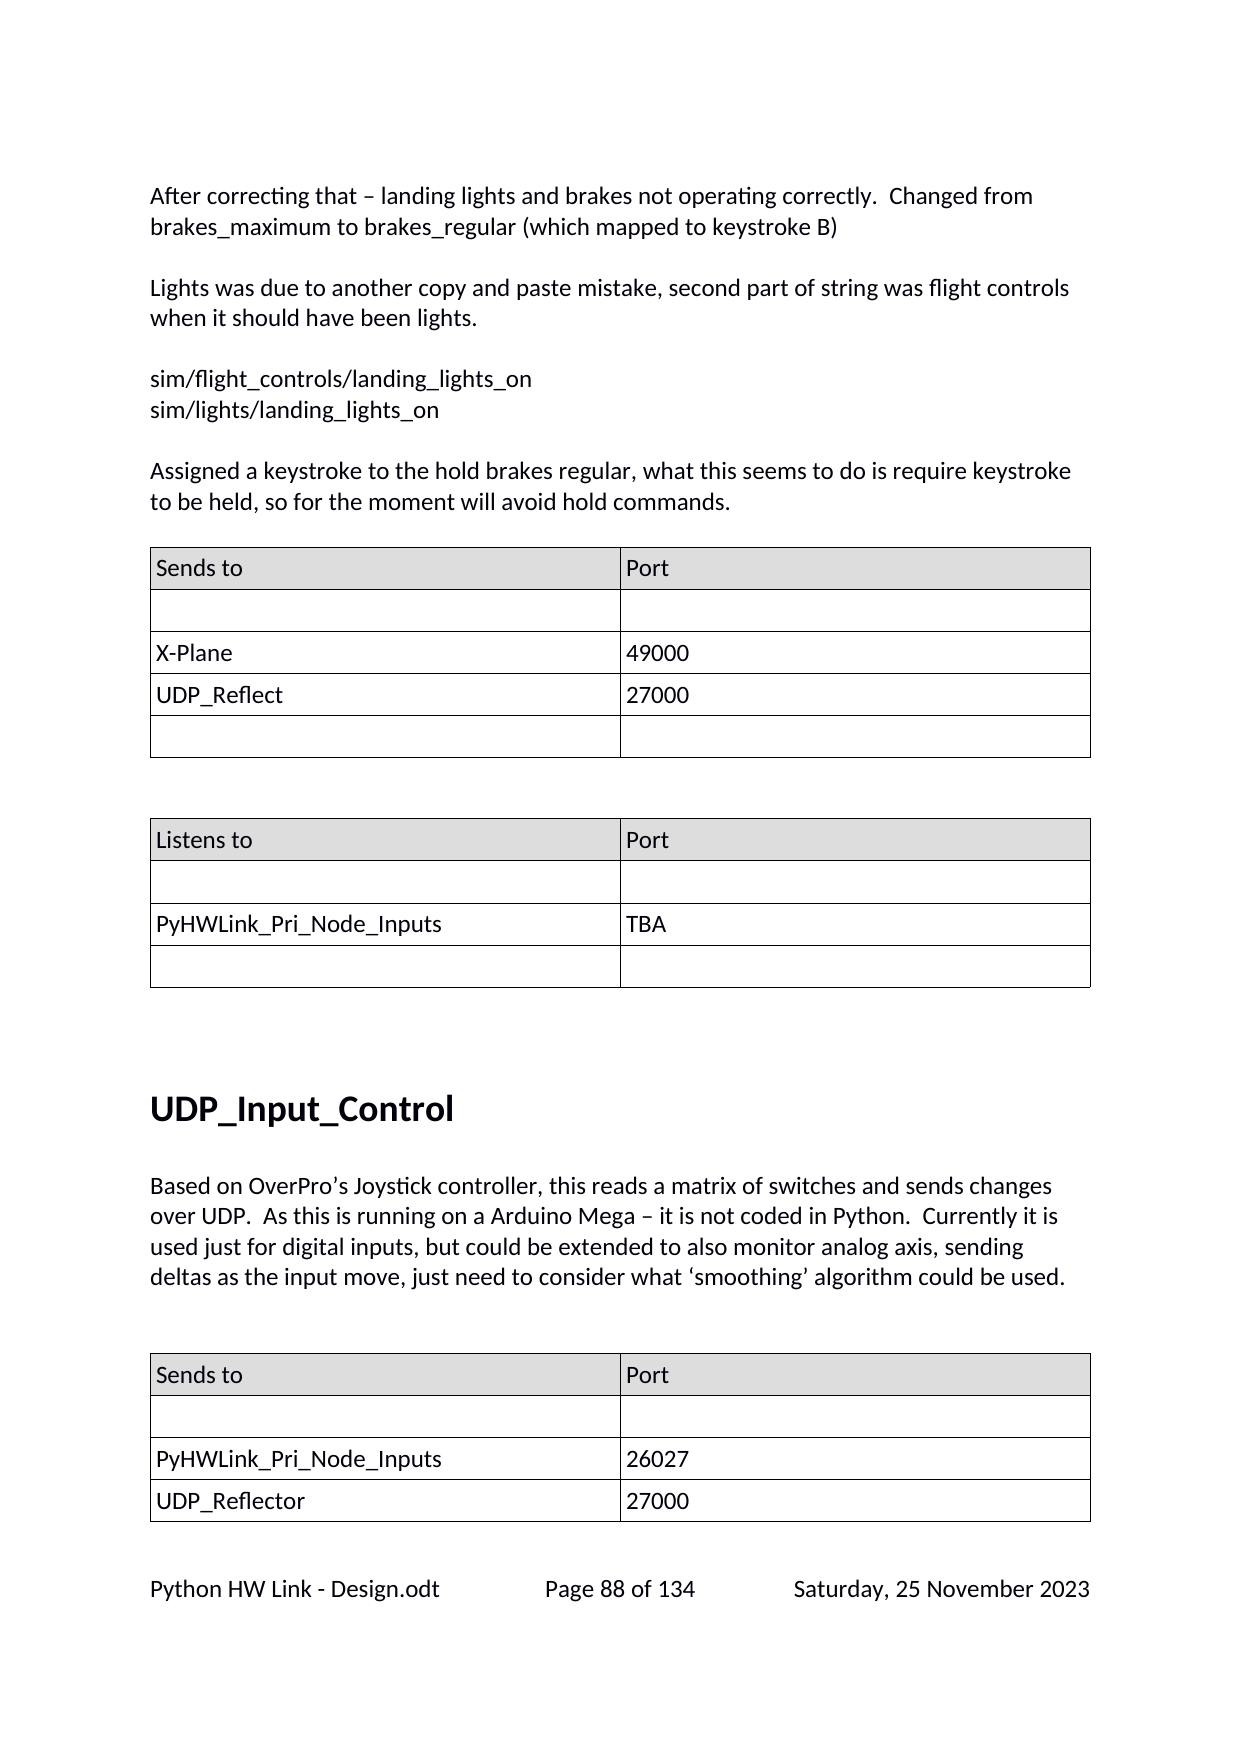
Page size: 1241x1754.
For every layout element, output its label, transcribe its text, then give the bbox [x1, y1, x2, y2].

text Lights was due to another copy and paste mistake, second part of string was flight controls when it should have been lights. [150, 272, 1090, 333]
text Assigned a keystroke to the hold brakes regular, what this seems to do is require keystroke to be held, so for the moment will avoid hold commands. [150, 455, 1090, 516]
table_header Sends to [151, 548, 620, 589]
table_cell [621, 1396, 1090, 1437]
table_cell [151, 861, 620, 902]
table_cell [151, 946, 620, 987]
table_cell 26027 [621, 1438, 1090, 1479]
table_cell [151, 716, 620, 757]
text sim/flight_controls/landing_lights_on [150, 364, 1090, 394]
table_cell 27000 [621, 1480, 1090, 1521]
table_cell 27000 [621, 674, 1090, 715]
table_header Port [621, 1354, 1090, 1395]
table_cell UDP_Reflect [151, 674, 620, 715]
table_cell X-Plane [151, 632, 620, 673]
table_cell [621, 946, 1090, 987]
table_header Port [621, 819, 1090, 860]
subtitle UDP_Input_Control [150, 1085, 1090, 1131]
table_cell [151, 590, 620, 631]
table_cell TBA [621, 904, 1090, 944]
table_cell PyHWLink_Pri_Node_Inputs [151, 904, 620, 944]
table_cell UDP_Reflector [151, 1480, 620, 1521]
table_header Sends to [151, 1354, 620, 1395]
text After correcting that – landing lights and brakes not operating correctly. Changed from brakes_maximum to brakes_regular (which mapped to keystroke B) [150, 181, 1090, 242]
text sim/lights/landing_lights_on [150, 394, 1090, 425]
table_header Port [621, 548, 1090, 589]
table_cell PyHWLink_Pri_Node_Inputs [151, 1438, 620, 1479]
table_cell [621, 861, 1090, 902]
table_cell 49000 [621, 632, 1090, 673]
table_header Listens to [151, 819, 620, 860]
table_cell [621, 590, 1090, 631]
table_cell [151, 1396, 620, 1437]
text Based on OverPro’s Joystick controller, this reads a matrix of switches and sends changes over UDP. As this is running on a Arduino Mega – it is not coded in Python. Currently it is used just for digital inputs, but could be extended to also monitor analog axis, sending deltas as the input move, just need to consider what ‘smoothing’ algorithm could be used. [150, 1170, 1090, 1292]
table_cell [621, 716, 1090, 757]
